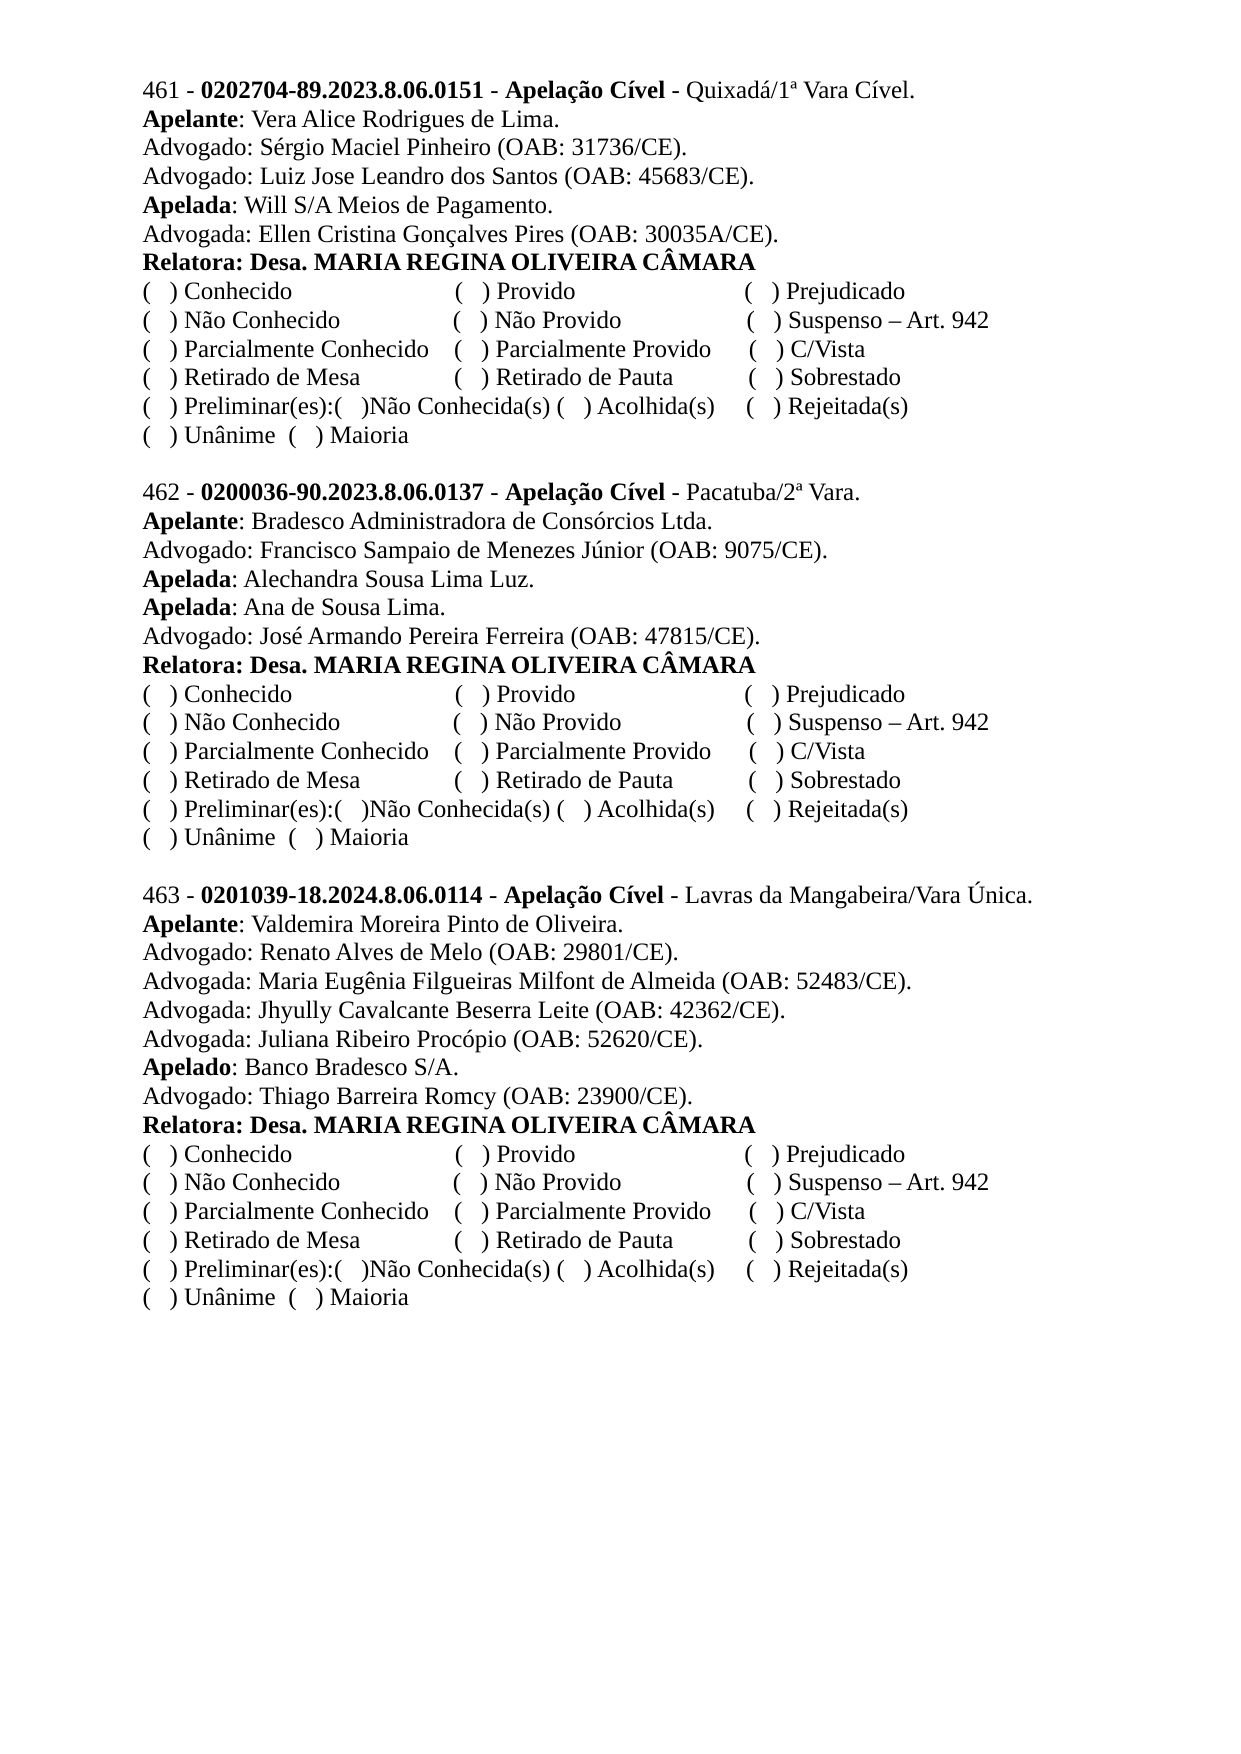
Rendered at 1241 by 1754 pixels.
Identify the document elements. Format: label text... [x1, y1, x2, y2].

text ( ) Não Conhecido ( ) Não Provido ( ) Suspenso – Art. 942 [142, 305, 1158, 334]
text ( ) Retirado de Mesa ( ) Retirado de Pauta ( ) Sobrestado [142, 362, 1158, 391]
text 461 - 0202704-89.2023.8.06.0151 - Apelação Cível - Quixadá/1ª Vara Cível. [142, 75, 1141, 104]
text Apelada: Alechandra Sousa Lima Luz. [142, 564, 1141, 592]
text ( ) Parcialmente Conhecido ( ) Parcialmente Provido ( ) C/Vista [142, 334, 1158, 362]
text ( ) Retirado de Mesa ( ) Retirado de Pauta ( ) Sobrestado [142, 1225, 1158, 1254]
text Relatora: Desa. MARIA REGINA OLIVEIRA CÂMARA [142, 247, 1141, 276]
text ( ) Retirado de Mesa ( ) Retirado de Pauta ( ) Sobrestado [142, 765, 1158, 794]
text ( ) Unânime ( ) Maioria [142, 1282, 1158, 1311]
text ( ) Unânime ( ) Maioria [142, 822, 1158, 851]
text 462 - 0200036-90.2023.8.06.0137 - Apelação Cível - Pacatuba/2ª Vara. [142, 477, 1141, 506]
text Advogado: Francisco Sampaio de Menezes Júnior (OAB: 9075/CE). [142, 535, 1141, 564]
text Apelado: Banco Bradesco S/A. [142, 1052, 1141, 1081]
text Advogada: Maria Eugênia Filgueiras Milfont de Almeida (OAB: 52483/CE). [142, 966, 1141, 995]
text Advogado: José Armando Pereira Ferreira (OAB: 47815/CE). [142, 621, 1141, 650]
text 463 - 0201039-18.2024.8.06.0114 - Apelação Cível - Lavras da Mangabeira/Vara Única. [142, 880, 1141, 909]
text Relatora: Desa. MARIA REGINA OLIVEIRA CÂMARA [142, 650, 1141, 679]
text Apelante: Bradesco Administradora de Consórcios Ltda. [142, 506, 1141, 535]
text ( ) Preliminar(es):( )Não Conhecida(s) ( ) Acolhida(s) ( ) Rejeitada(s) [142, 391, 1158, 420]
text ( ) Unânime ( ) Maioria [142, 420, 1158, 449]
text Advogado: Renato Alves de Melo (OAB: 29801/CE). [142, 937, 1141, 966]
text Advogado: Sérgio Maciel Pinheiro (OAB: 31736/CE). [142, 132, 1141, 161]
text Advogada: Juliana Ribeiro Procópio (OAB: 52620/CE). [142, 1024, 1141, 1052]
text Advogado: Luiz Jose Leandro dos Santos (OAB: 45683/CE). [142, 161, 1141, 190]
text ( ) Conhecido ( ) Provido ( ) Prejudicado [142, 1139, 1141, 1167]
text ( ) Não Conhecido ( ) Não Provido ( ) Suspenso – Art. 942 [142, 1167, 1158, 1196]
text Apelante: Vera Alice Rodrigues de Lima. [142, 104, 1141, 132]
text Apelante: Valdemira Moreira Pinto de Oliveira. [142, 909, 1141, 937]
text ( ) Preliminar(es):( )Não Conhecida(s) ( ) Acolhida(s) ( ) Rejeitada(s) [142, 1254, 1158, 1282]
text ( ) Não Conhecido ( ) Não Provido ( ) Suspenso – Art. 942 [142, 707, 1158, 736]
text Advogado: Thiago Barreira Romcy (OAB: 23900/CE). [142, 1081, 1141, 1110]
text Advogada: Ellen Cristina Gonçalves Pires (OAB: 30035A/CE). [142, 219, 1141, 247]
text Advogada: Jhyully Cavalcante Beserra Leite (OAB: 42362/CE). [142, 995, 1141, 1024]
text ( ) Conhecido ( ) Provido ( ) Prejudicado [142, 276, 1141, 305]
text Relatora: Desa. MARIA REGINA OLIVEIRA CÂMARA [142, 1110, 1141, 1139]
text Apelada: Will S/A Meios de Pagamento. [142, 190, 1141, 219]
text ( ) Parcialmente Conhecido ( ) Parcialmente Provido ( ) C/Vista [142, 1196, 1158, 1225]
text ( ) Preliminar(es):( )Não Conhecida(s) ( ) Acolhida(s) ( ) Rejeitada(s) [142, 794, 1158, 822]
text Apelada: Ana de Sousa Lima. [142, 592, 1141, 621]
text ( ) Parcialmente Conhecido ( ) Parcialmente Provido ( ) C/Vista [142, 736, 1158, 765]
text ( ) Conhecido ( ) Provido ( ) Prejudicado [142, 679, 1141, 707]
